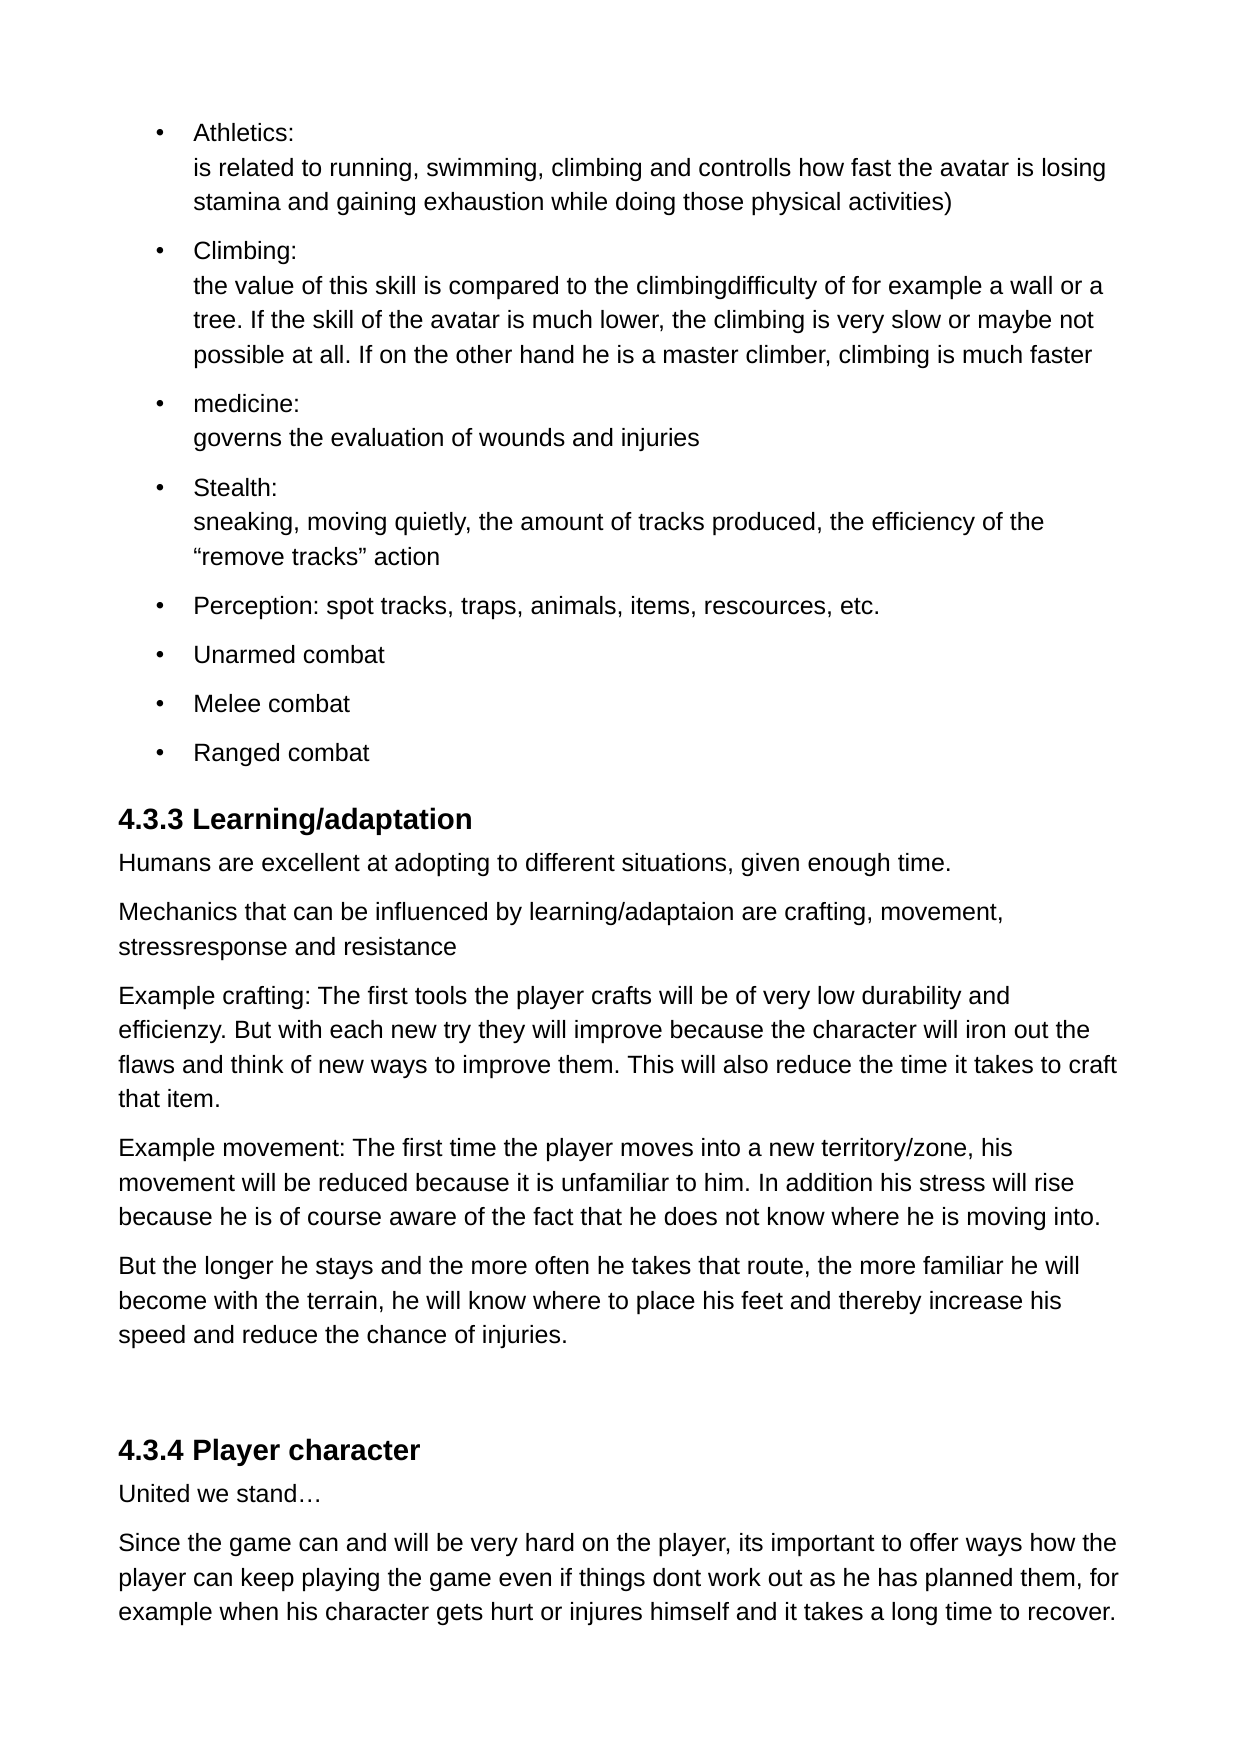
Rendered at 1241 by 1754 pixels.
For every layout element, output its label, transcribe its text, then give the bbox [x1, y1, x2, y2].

text Humans are excellent at adopting to different situations, given enough time. [118, 848, 1122, 877]
text Example crafting: The first tools the player crafts will be of very low durability and efficienzy. But with each new try they will improve because the character will iron out the flaws and think of new ways to improve them. This will also reduce the time it takes to craft that item. [118, 981, 1122, 1113]
subtitle Learning/adaptation [118, 802, 1122, 836]
text Example movement: The first time the player moves into a new territory/zone, his movement will be reduced because it is unfamiliar to him. In addition his stress will rise because he is of course aware of the fact that he does not know where he is moving into. [118, 1133, 1122, 1231]
list Ranged combat [156, 738, 1122, 767]
text Since the game can and will be very hard on the player, its important to offer ways how the player can keep playing the game even if things dont work out as he has planned them, for example when his character gets hurt or injures himself and it takes a long time to recover. [118, 1528, 1122, 1626]
list Athletics: is related to running, swimming, climbing and controlls how fast the avatar is losing stamina and gaining exhaustion while doing those physical activities) [156, 118, 1122, 216]
list Melee combat [156, 689, 1122, 718]
list Unarmed combat [156, 640, 1122, 669]
text United we stand… [118, 1479, 1122, 1508]
list medicine: governs the evaluation of wounds and injuries [156, 389, 1122, 452]
list Climbing: the value of this skill is compared to the climbingdifficulty of for example a wall or a tree. If the skill of the avatar is much lower, the climbing is very slow or maybe not possible at all. If on the other hand he is a master climber, climbing is much faster [156, 236, 1122, 368]
text Mechanics that can be influenced by learning/adaptaion are crafting, movement, stressresponse and resistance [118, 897, 1122, 960]
list Stealth: sneaking, moving quietly, the amount of tracks produced, the efficiency of the “remove tracks” action [156, 472, 1122, 570]
subtitle Player character [118, 1433, 1122, 1467]
text But the longer he stays and the more often he takes that route, the more familiar he will become with the terrain, he will know where to place his feet and thereby increase his speed and reduce the chance of injuries. [118, 1251, 1122, 1349]
list Perception: spot tracks, traps, animals, items, rescources, etc. [156, 591, 1122, 619]
